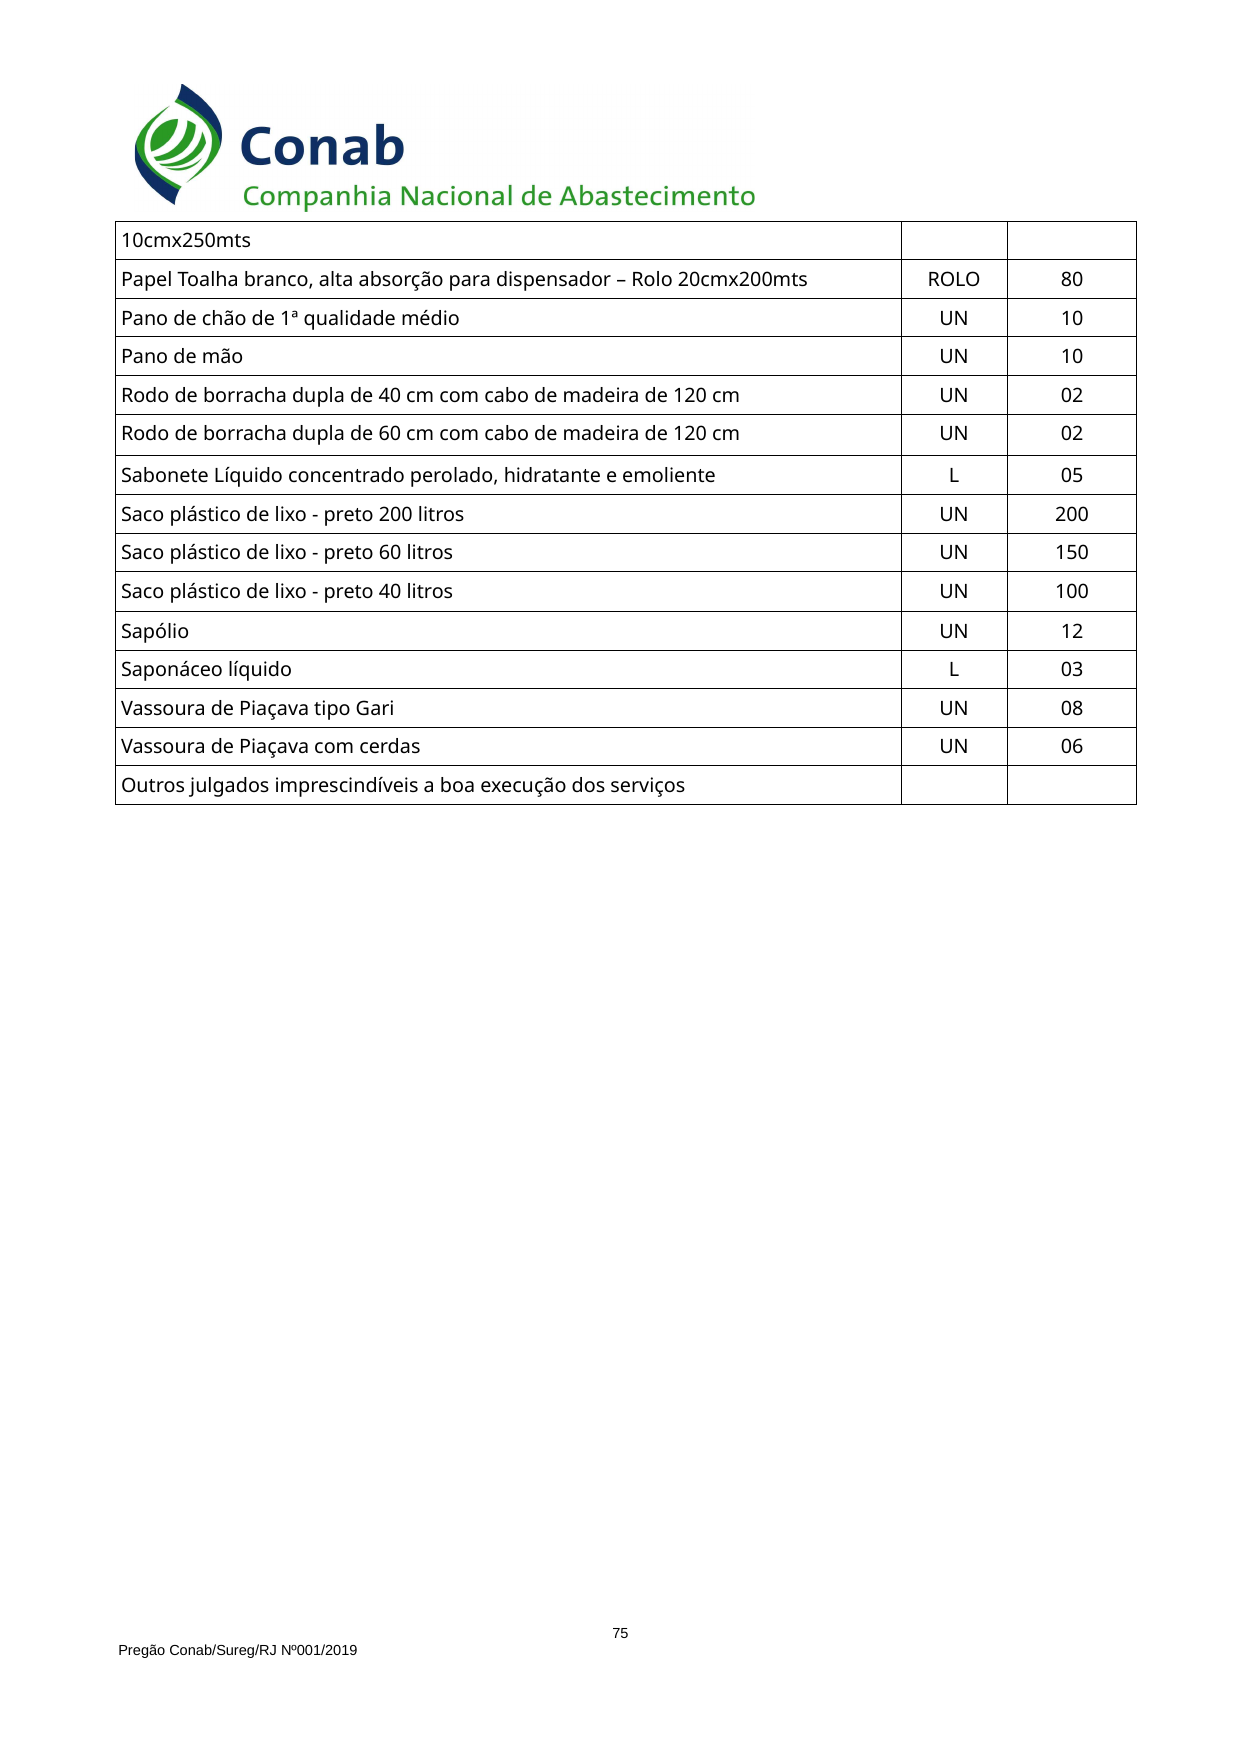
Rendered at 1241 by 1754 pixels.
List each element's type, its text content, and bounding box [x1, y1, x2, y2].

table_cell UN [902, 337, 1007, 375]
table_cell UN [902, 612, 1007, 649]
table_cell Pano de mão [116, 337, 901, 375]
table_cell [902, 222, 1007, 259]
table_cell [902, 766, 1007, 804]
table_cell Saco plástico de lixo - preto 40 litros [116, 572, 901, 611]
table_cell 02 [1008, 415, 1136, 455]
table_cell L [902, 651, 1007, 688]
table_cell UN [902, 572, 1007, 611]
table_cell UN [902, 534, 1007, 571]
table_cell L [902, 456, 1007, 494]
table_cell Saco plástico de lixo - preto 200 litros [116, 495, 901, 532]
table_cell ROLO [902, 260, 1007, 298]
table_cell 100 [1008, 572, 1136, 611]
table_cell 12 [1008, 612, 1136, 649]
table_cell 10 [1008, 299, 1136, 336]
table_cell Sapólio [116, 612, 901, 649]
table_cell Sabonete Líquido concentrado perolado, hidratante e emoliente [116, 456, 901, 494]
table_cell 10 [1008, 337, 1136, 375]
table_cell UN [902, 728, 1007, 765]
table_cell UN [902, 415, 1007, 455]
table_cell UN [902, 376, 1007, 413]
table_cell [1008, 222, 1136, 259]
table_cell 02 [1008, 376, 1136, 413]
table_cell Rodo de borracha dupla de 40 cm com cabo de madeira de 120 cm [116, 376, 901, 413]
table_cell Outros julgados imprescindíveis a boa execução dos serviços [116, 766, 901, 804]
table_cell UN [902, 299, 1007, 336]
table_cell UN [902, 689, 1007, 727]
table_cell UN [902, 495, 1007, 532]
table_cell [1008, 766, 1136, 804]
table_cell Pano de chão de 1ª qualidade médio [116, 299, 901, 336]
table_cell 05 [1008, 456, 1136, 494]
table_cell Vassoura de Piaçava tipo Gari [116, 689, 901, 727]
table_cell 80 [1008, 260, 1136, 298]
table_cell 06 [1008, 728, 1136, 765]
table_cell 10cmx250mts [116, 222, 901, 259]
table_cell Papel Toalha branco, alta absorção para dispensador – Rolo 20cmx200mts [116, 260, 901, 298]
table_cell 08 [1008, 689, 1136, 727]
table_cell 150 [1008, 534, 1136, 571]
table_cell Rodo de borracha dupla de 60 cm com cabo de madeira de 120 cm [116, 415, 901, 455]
table_cell Saponáceo líquido [116, 651, 901, 688]
table_cell 200 [1008, 495, 1136, 532]
table_cell 03 [1008, 651, 1136, 688]
table_cell Vassoura de Piaçava com cerdas [116, 728, 901, 765]
table_cell Saco plástico de lixo - preto 60 litros [116, 534, 901, 571]
picture [134, 84, 755, 212]
